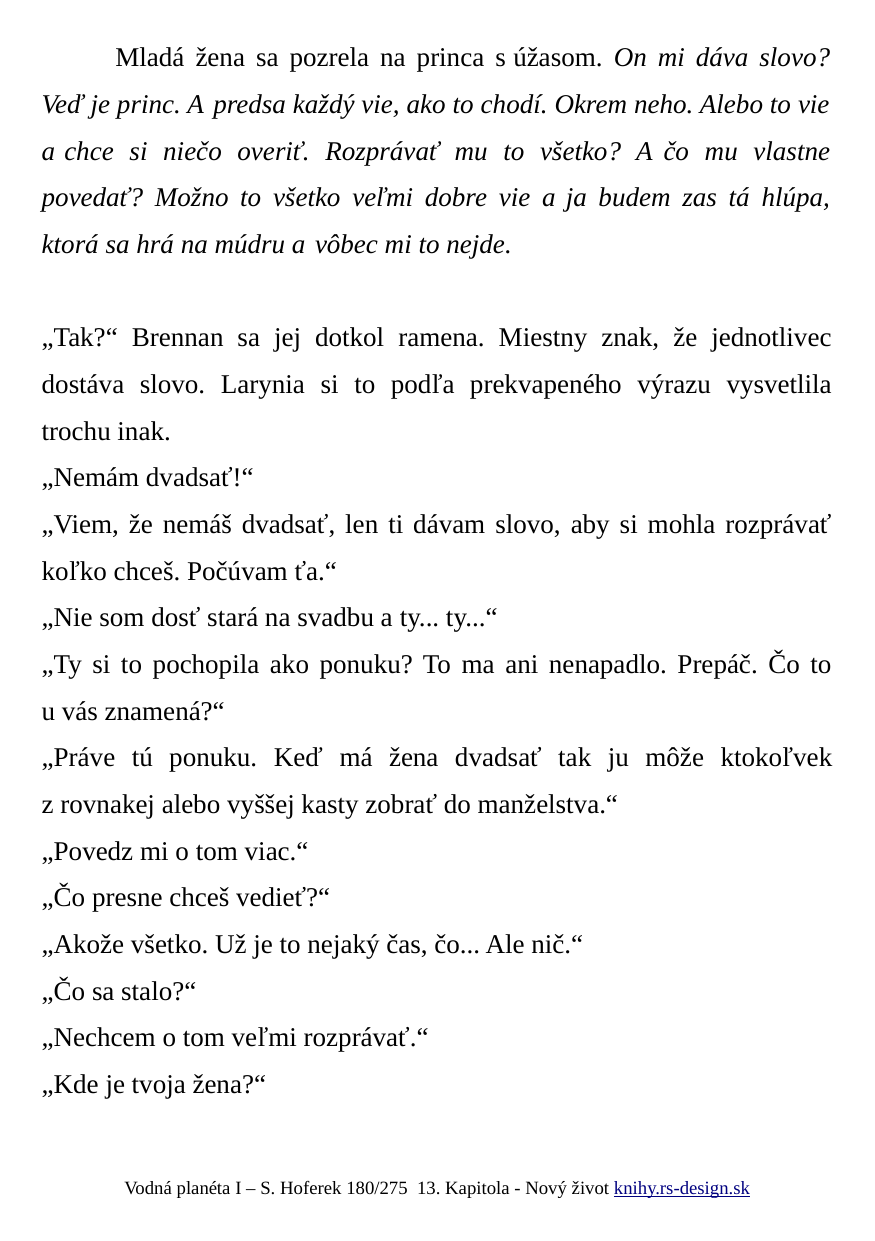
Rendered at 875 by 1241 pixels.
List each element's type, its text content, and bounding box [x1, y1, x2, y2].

text „Tak?“ Brennan sa jej dotkol ramena. Miestny znak, že jednotlivec dostáva slovo. Larynia si to podľa prekvapeného výrazu vysvetlila trochu inak. [41, 321, 833, 446]
text „Ty si to pochopila ako ponuku? To ma ani nenapadlo. Prepáč. Čo to u vás znamená?“ [41, 648, 833, 726]
text „Kde je tvoja žena?“ [41, 1068, 833, 1099]
text Mladá žena sa pozrela na princa s úžasom. On mi dáva slovo? Veď je princ. A predsa každý vie, ako to chodí. Okrem neho. Alebo to vie a chce si niečo overiť. Rozprávať mu to všetko? A čo mu vlastne povedať? Možno to všetko veľmi dobre vie a ja budem zas tá hlúpa, ktorá sa hrá na múdru a vôbec mi to nejde. [41, 41, 833, 259]
text „Nechcem o tom veľmi rozprávať.“ [41, 1021, 833, 1052]
text „Viem, že nemáš dvadsať, len ti dávam slovo, aby si mohla rozprávať koľko chceš. Počúvam ťa.“ [41, 508, 833, 586]
text „Akože všetko. Už je to nejaký čas, čo... Ale nič.“ [41, 928, 833, 959]
text „Povedz mi o tom viac.“ [41, 835, 833, 866]
text „Nemám dvadsať!“ [41, 461, 833, 492]
text „Čo sa stalo?“ [41, 975, 833, 1006]
text „Nie som dosť stará na svadbu a ty... ty...“ [41, 601, 833, 632]
text „Čo presne chceš vedieť?“ [41, 881, 833, 912]
text „Práve tú ponuku. Keď má žena dvadsať tak ju môže ktokoľvek z rovnakej alebo vyššej kasty zobrať do manželstva.“ [41, 741, 833, 819]
